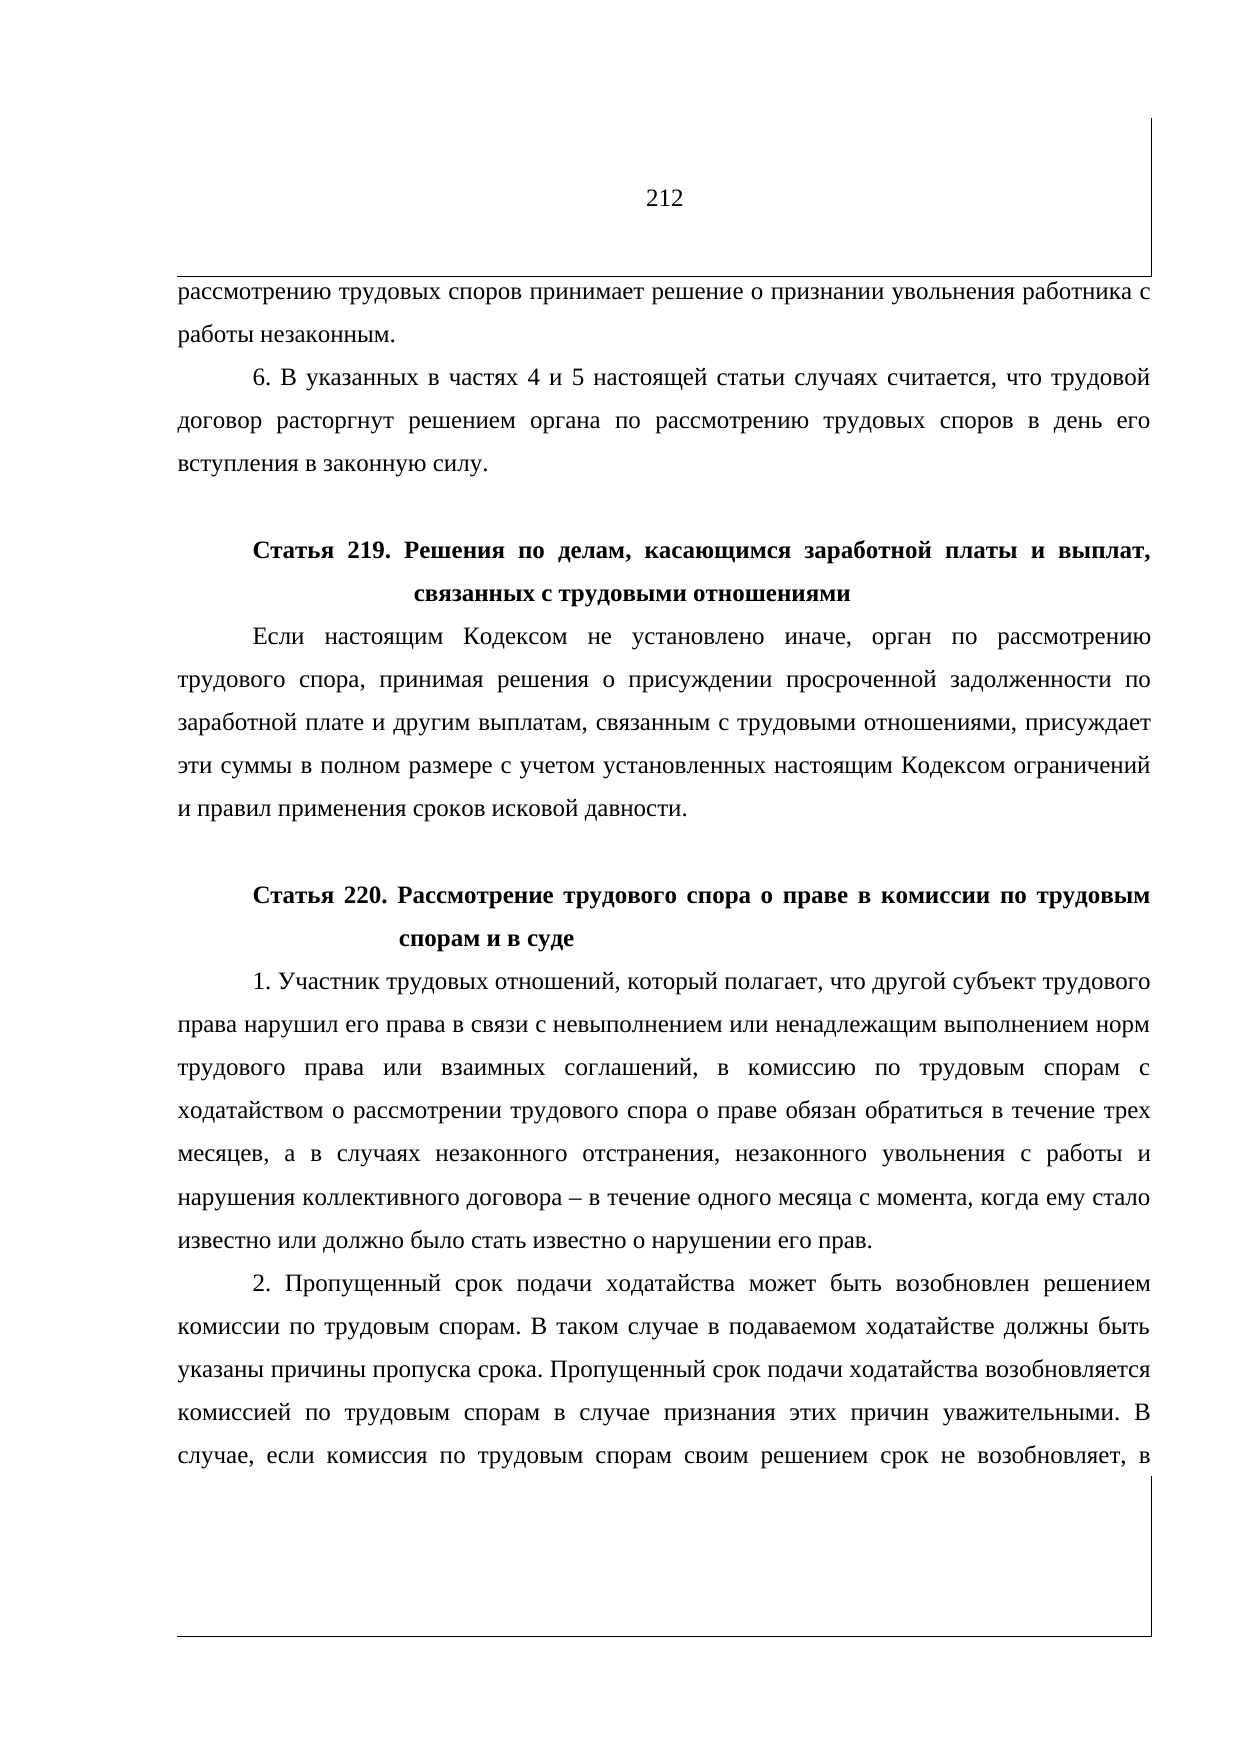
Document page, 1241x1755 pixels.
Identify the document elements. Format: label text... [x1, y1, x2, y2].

text рассмотрению трудовых споров принимает решение о признании увольнения работника с работы незаконным. [177, 276, 1152, 348]
subtitle Статья 219. Решения по делам, касающимся заработной платы и выплат, связанных с трудовыми отношениями [252, 535, 1152, 607]
text 1. Участник трудовых отношений, который полагает, что другой субъект трудового права нарушил его права в связи с невыполнением или ненадлежащим выполнением норм трудового права или взаимных соглашений, в комиссию по трудовым спорам с ходатайством о рассмотрении трудового спора о праве обязан обратиться в течение трех месяцев, а в случаях незаконного отстранения, незаконного увольнения с работы и нарушения коллективного договора – в течение одного месяца с момента, когда ему стало известно или должно было стать известно о нарушении его прав. [177, 966, 1152, 1253]
text Если настоящим Кодексом не установлено иначе, орган по рассмотрению трудового спора, принимая решения о присуждении просроченной задолженности по заработной плате и другим выплатам, связанным с трудовыми отношениями, присуждает эти суммы в полном размере с учетом установленных настоящим Кодексом ограничений и правил применения сроков исковой давности. [177, 621, 1152, 822]
subtitle Статья 220. Рассмотрение трудового спора о праве в комиссии по трудовым спорам и в суде [252, 880, 1152, 952]
text 6. В указанных в частях 4 и 5 настоящей статьи случаях считается, что трудовой договор расторгнут решением органа по рассмотрению трудовых споров в день его вступления в законную силу. [177, 362, 1152, 477]
text 2. Пропущенный срок подачи ходатайства может быть возобновлен решением комиссии по трудовым спорам. В таком случае в подаваемом ходатайстве должны быть указаны причины пропуска срока. Пропущенный срок подачи ходатайства возобновляется комиссией по трудовым спорам в случае признания этих причин уважительными. В случае, если комиссия по трудовым спорам своим решением срок не возобновляет, в [177, 1268, 1152, 1469]
